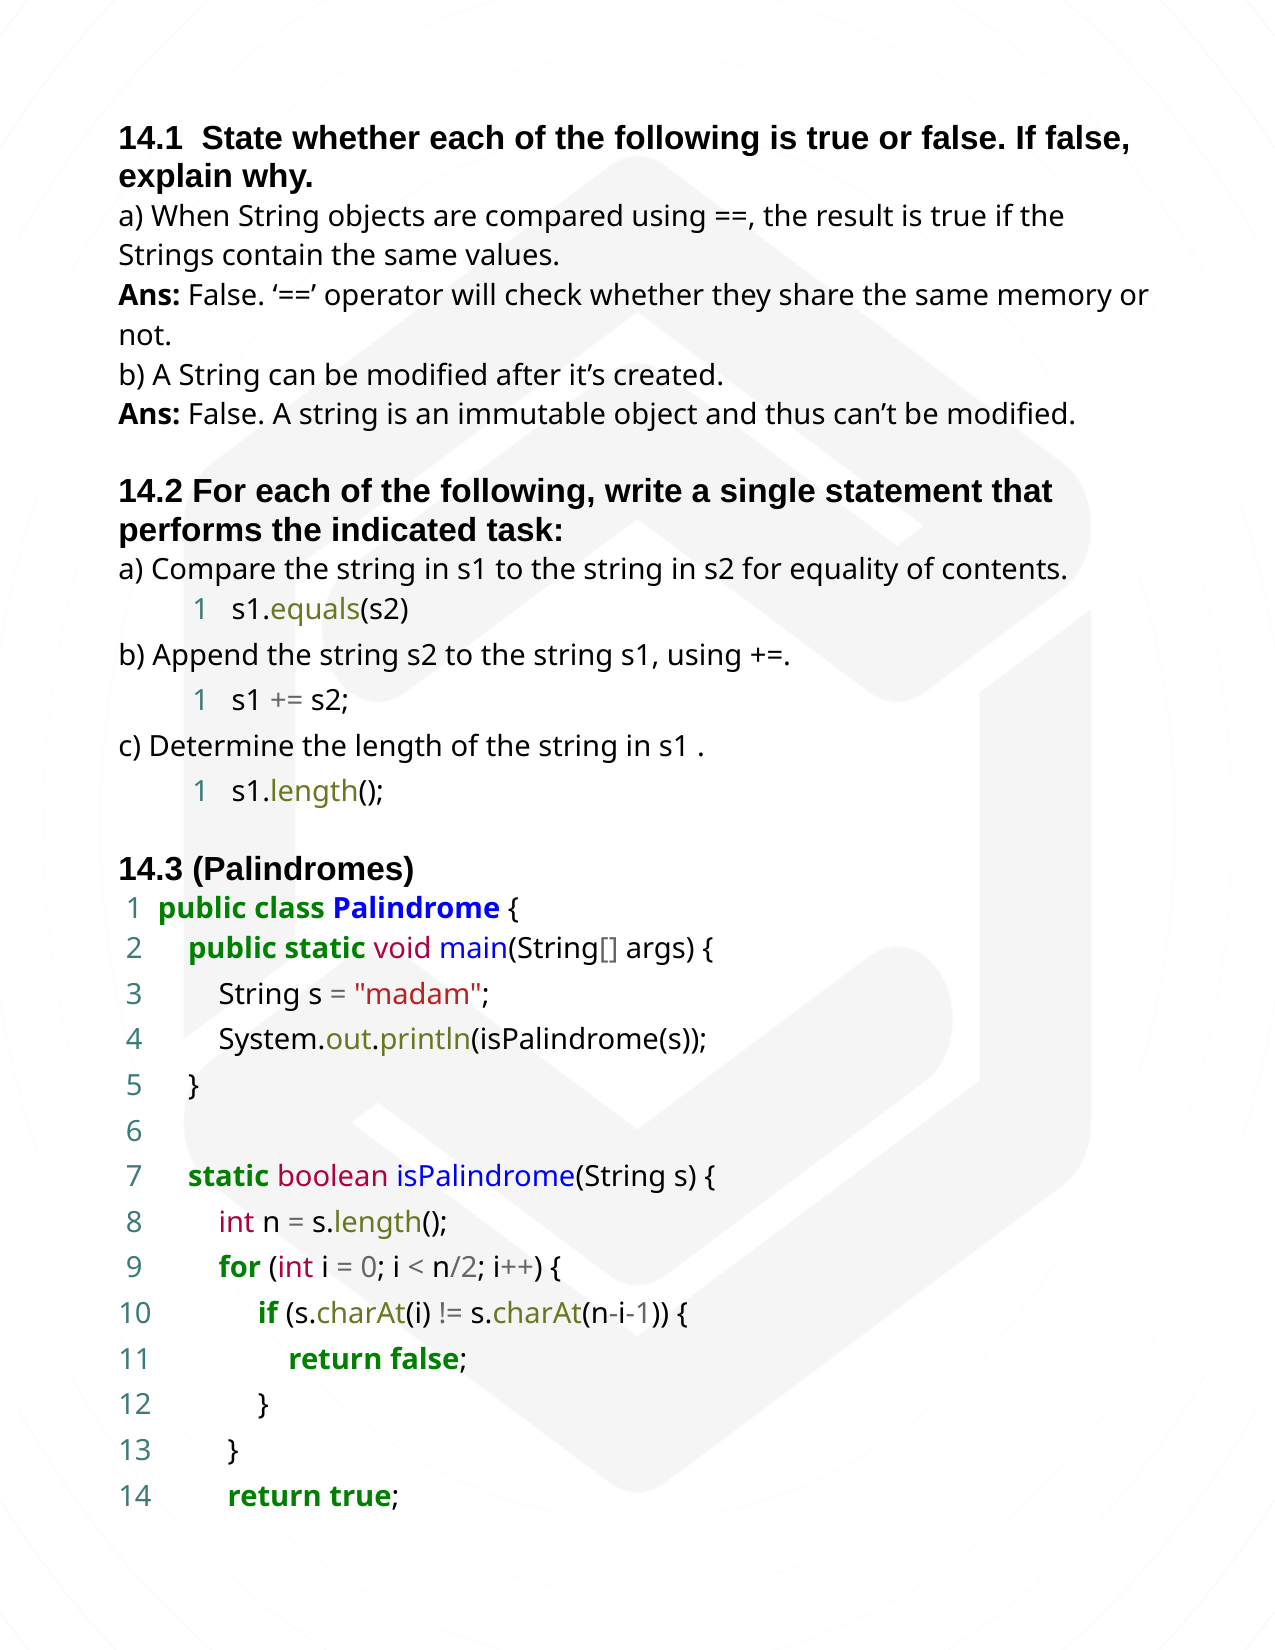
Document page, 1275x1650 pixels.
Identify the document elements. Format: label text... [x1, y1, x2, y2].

text 13 } [118, 1429, 1157, 1469]
text a) When String objects are compared using ==, the result is true if the Strings contain the same values. [118, 195, 1157, 274]
text 12 } [118, 1384, 1157, 1423]
text Ans: False. A string is an immutable object and thus can’t be modified. [118, 393, 1157, 433]
text c) Determine the length of the string in s1 . [118, 725, 1157, 765]
text 7 static boolean isPalindrome(String s) { [118, 1156, 1157, 1195]
text 1 s1 += s2; [118, 679, 1157, 719]
subtitle 14.1 State whether each of the following is true or false. If false, explain why. [118, 118, 1157, 195]
text 11 return false; [118, 1338, 1157, 1378]
text Ans: False. ‘==’ operator will check whether they share the same memory or not. [118, 274, 1157, 354]
text 14 return true; [118, 1475, 1157, 1514]
text 6 [118, 1110, 1157, 1149]
subtitle 1 public class Palindrome { [118, 888, 1157, 927]
text 8 int n = s.length(); [118, 1201, 1157, 1241]
subtitle 14.3 (Palindromes) [118, 849, 1157, 888]
subtitle a) Compare the string in s1 to the string in s2 for equality of contents. [118, 548, 1157, 588]
subtitle 14.2 For each of the following, write a single statement that performs the indicated task: [118, 472, 1157, 548]
text 3 String s = "madam"; [118, 973, 1157, 1013]
text 2 public static void main(String[] args) { [118, 927, 1157, 967]
text 4 System.out.println(isPalindrome(s)); [118, 1019, 1157, 1058]
text b) Append the string s2 to the string s1, using +=. [118, 634, 1157, 673]
text 1 s1.equals(s2) [118, 588, 1157, 628]
text 9 for (int i = 0; i < n/2; i++) { [118, 1247, 1157, 1286]
text 5 } [118, 1064, 1157, 1104]
text 10 if (s.charAt(i) != s.charAt(n-i-1)) { [118, 1292, 1157, 1332]
text b) A String can be modified after it’s created. [118, 354, 1157, 393]
text 1 s1.length(); [118, 771, 1157, 810]
